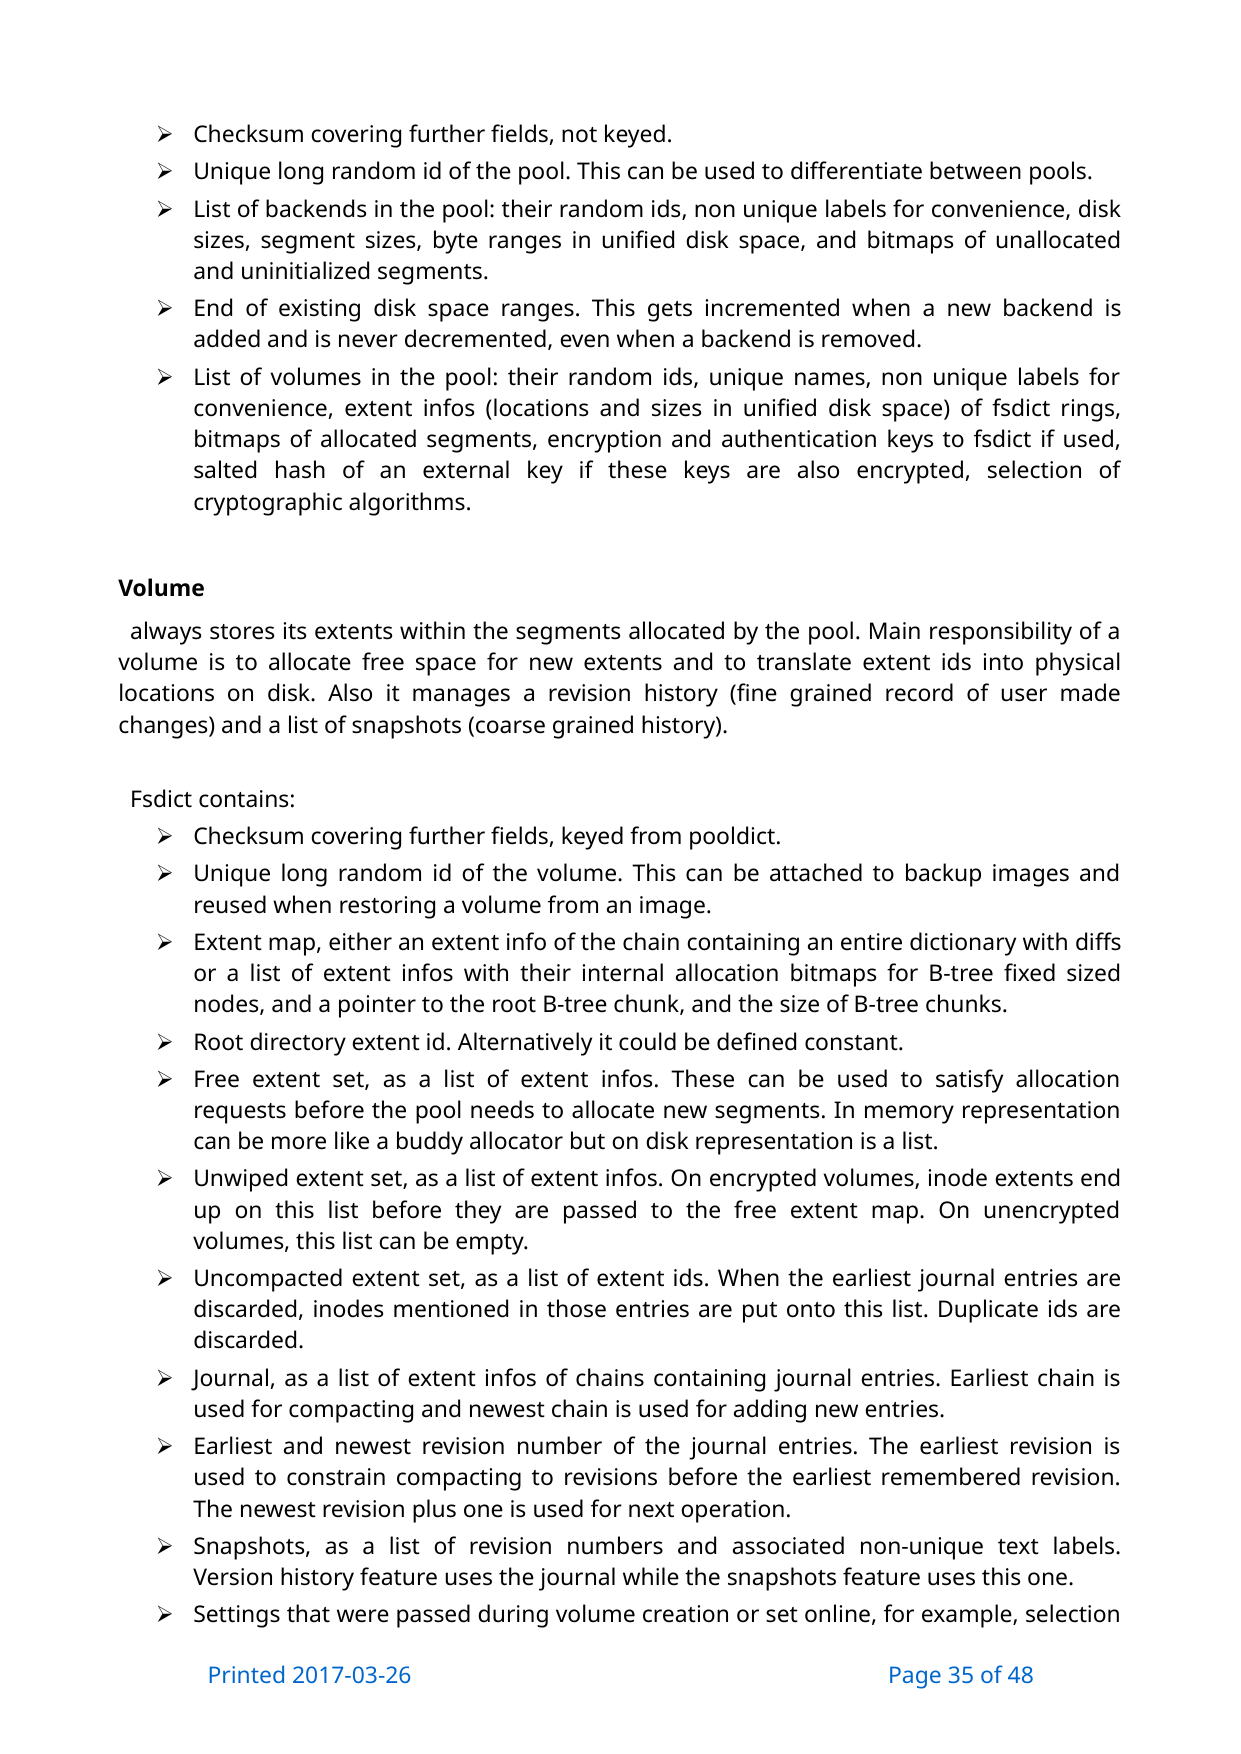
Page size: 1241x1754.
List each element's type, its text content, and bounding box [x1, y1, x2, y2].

subtitle Volume [118, 572, 1122, 603]
list End of existing disk space ranges. This gets incremented when a new backend is added and is never decremented, even when a backend is removed. [156, 292, 1122, 355]
list Unique long random id of the pool. This can be used to differentiate between pools. [156, 155, 1122, 187]
list Root directory extent id. Alternatively it could be defined constant. [156, 1025, 1122, 1057]
list Snapshots, as a list of revision numbers and associated non-unique text labels. Version history feature uses the journal while the snapshots feature uses this one. [156, 1530, 1122, 1592]
list Checksum covering further fields, keyed from pooldict. [156, 820, 1122, 851]
list Checksum covering further fields, not keyed. [156, 118, 1122, 149]
list Unwiped extent set, as a list of extent infos. On encrypted volumes, inode extents end up on this list before they are passed to the free extent map. On unencrypted volumes, this list can be empty. [156, 1162, 1122, 1256]
list List of volumes in the pool: their random ids, unique names, non unique labels for convenience, extent infos (locations and sizes in unified disk space) of fsdict rings, bitmaps of allocated segments, encryption and authentication keys to fsdict if used, salted hash of an external key if these keys are also encrypted, selection of cryptographic algorithms. [156, 361, 1122, 517]
text always stores its extents within the segments allocated by the pool. Main responsibility of a volume is to allocate free space for new extents and to translate extent ids into physical locations on disk. Also it manages a revision history (fine grained record of user made changes) and a list of snapshots (coarse grained history). [118, 615, 1122, 740]
list Uncompacted extent set, as a list of extent ids. When the earliest journal entries are discarded, inodes mentioned in those entries are put onto this list. Duplicate ids are discarded. [156, 1262, 1122, 1356]
text Fsdict contains: [118, 783, 1122, 814]
list Settings that were passed during volume creation or set online, for example, selection [156, 1598, 1122, 1629]
list List of backends in the pool: their random ids, non unique labels for convenience, disk sizes, segment sizes, byte ranges in unified disk space, and bitmaps of unallocated and uninitialized segments. [156, 192, 1122, 286]
list Earliest and newest revision number of the journal entries. The earliest revision is used to constrain compacting to revisions before the earliest remembered revision. The newest revision plus one is used for next operation. [156, 1430, 1122, 1524]
list Extent map, either an extent info of the chain containing an entire dictionary with diffs or a list of extent infos with their internal allocation bitmaps for B-tree fixed sized nodes, and a pointer to the root B-tree chunk, and the size of B-tree chunks. [156, 926, 1122, 1019]
list Journal, as a list of extent infos of chains containing journal entries. Earliest chain is used for compacting and newest chain is used for adding new entries. [156, 1362, 1122, 1424]
list Free extent set, as a list of extent infos. These can be used to satisfy allocation requests before the pool needs to allocate new segments. In memory representation can be more like a buddy allocator but on disk representation is a list. [156, 1063, 1122, 1156]
list Unique long random id of the volume. This can be attached to backup images and reused when restoring a volume from an image. [156, 857, 1122, 920]
